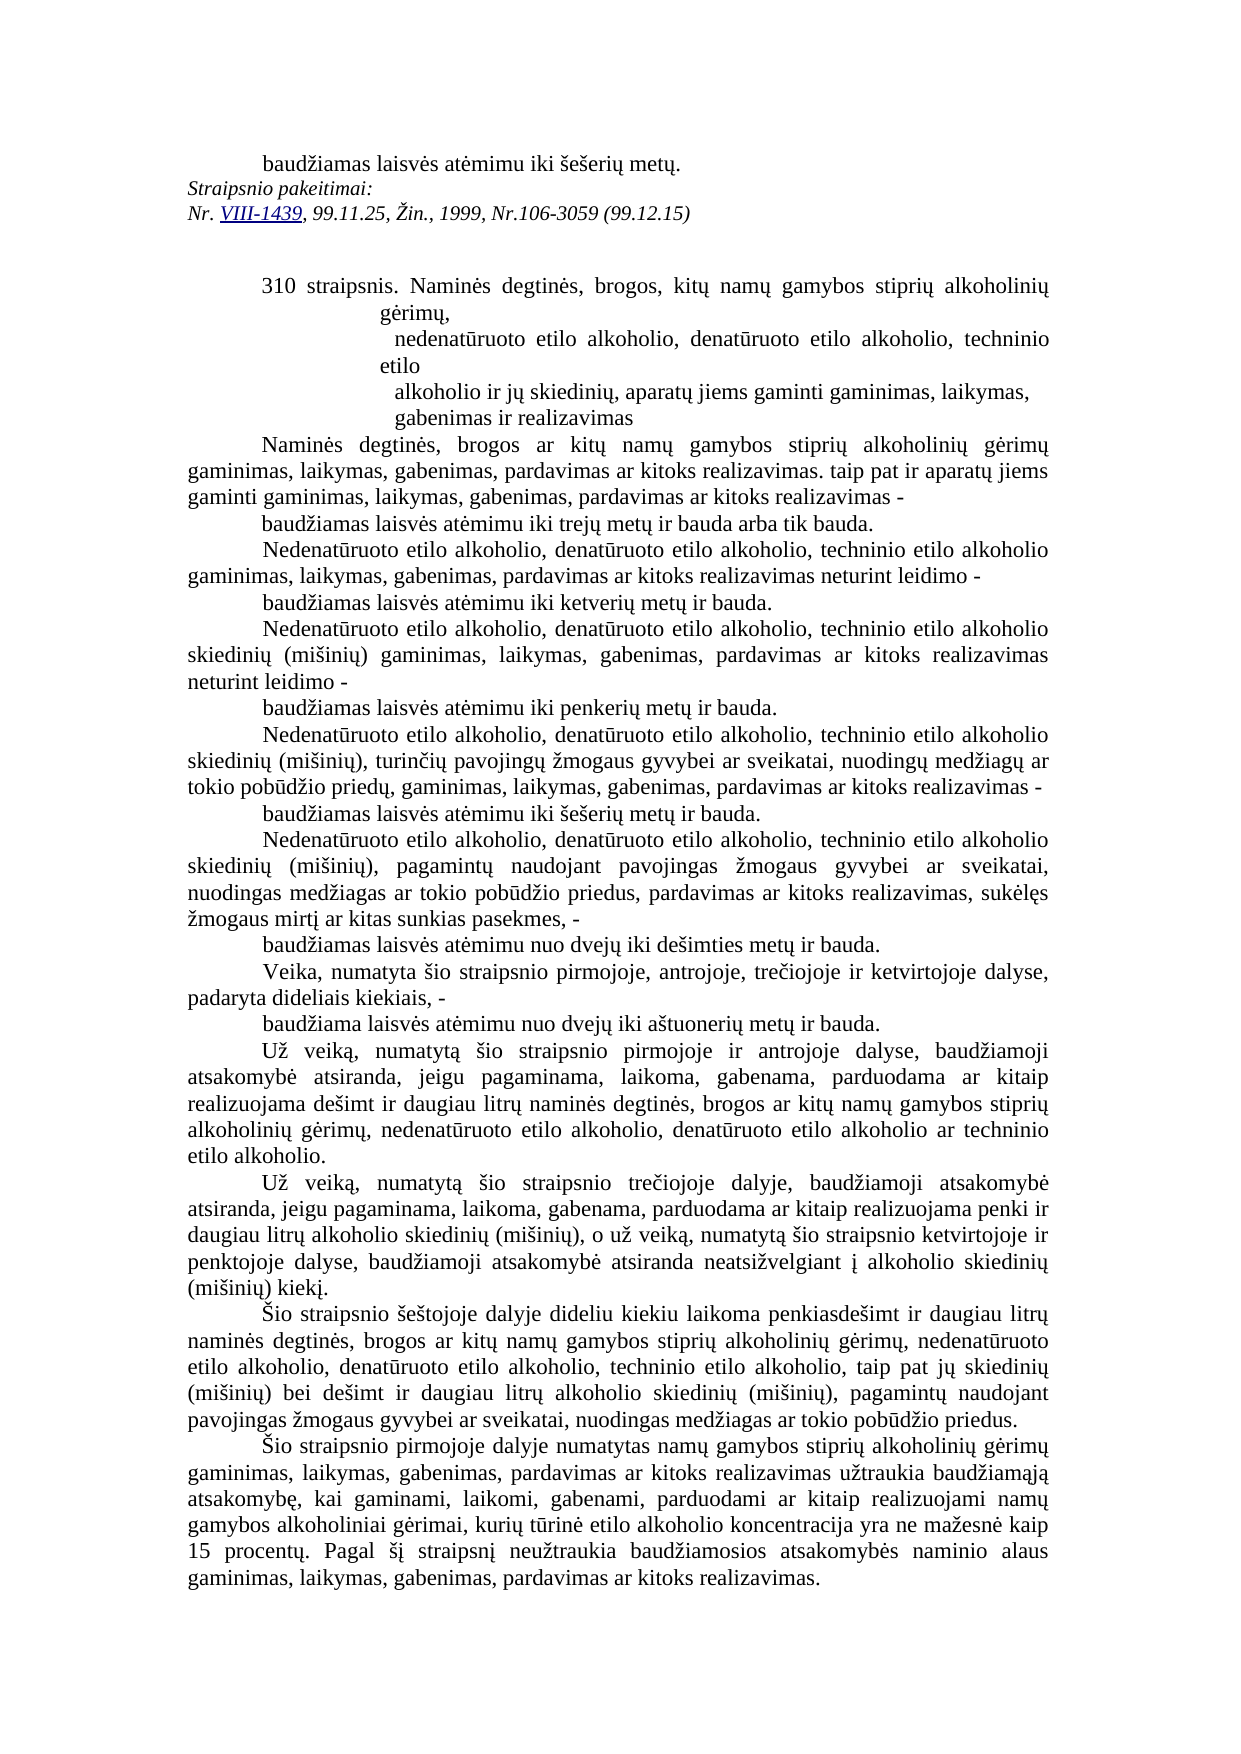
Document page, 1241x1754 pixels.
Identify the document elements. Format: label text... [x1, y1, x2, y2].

text Už veiką, numatytą šio straipsnio pirmojoje ir antrojoje dalyse, baudžiamoji atsakomybė atsiranda, jeigu pagaminama, laikoma, gabenama, parduodama ar kitaip realizuojama dešimt ir daugiau litrų naminės degtinės, brogos ar kitų namų gamybos stiprių alkoholinių gėrimų, nedenatūruoto etilo alkoholio, denatūruoto etilo alkoholio ar techninio etilo alkoholio. [187, 1037, 1050, 1169]
text Nedenatūruoto etilo alkoholio, denatūruoto etilo alkoholio, techninio etilo alkoholio skiedinių (mišinių), turinčių pavojingų žmogaus gyvybei ar sveikatai, nuodingų medžiagų ar tokio pobūdžio priedų, gaminimas, laikymas, gabenimas, pardavimas ar kitoks realizavimas - [187, 721, 1050, 800]
text baudžiamas laisvės atėmimu iki trejų metų ir bauda arba tik bauda. [187, 510, 1050, 536]
text Už veiką, numatytą šio straipsnio trečiojoje dalyje, baudžiamoji atsakomybė atsiranda, jeigu pagaminama, laikoma, gabenama, parduodama ar kitaip realizuojama penki ir daugiau litrų alkoholio skiedinių (mišinių), o už veiką, numatytą šio straipsnio ketvirtojoje ir penktojoje dalyse, baudžiamoji atsakomybė atsiranda neatsižvelgiant į alkoholio skiedinių (mišinių) kiekį. [187, 1169, 1050, 1300]
text Straipsnio pakeitimai: [187, 176, 1050, 200]
text baudžiama laisvės atėmimu nuo dvejų iki aštuonerių metų ir bauda. [187, 1011, 1050, 1037]
text gabenimas ir realizavimas [379, 404, 1050, 431]
text baudžiamas laisvės atėmimu nuo dvejų iki dešimties metų ir bauda. [187, 931, 1050, 958]
text Nedenatūruoto etilo alkoholio, denatūruoto etilo alkoholio, techninio etilo alkoholio skiedinių (mišinių) gaminimas, laikymas, gabenimas, pardavimas ar kitoks realizavimas neturint leidimo - [187, 615, 1050, 694]
text baudžiamas laisvės atėmimu iki šešerių metų. [187, 150, 1050, 176]
text baudžiamas laisvės atėmimu iki ketverių metų ir bauda. [187, 589, 1050, 615]
text 310 straipsnis. Naminės degtinės, brogos, kitų namų gamybos stiprių alkoholinių gėrimų, [261, 273, 1050, 325]
text baudžiamas laisvės atėmimu iki penkerių metų ir bauda. [187, 694, 1050, 721]
text Naminės degtinės, brogos ar kitų namų gamybos stiprių alkoholinių gėrimų gaminimas, laikymas, gabenimas, pardavimas ar kitoks realizavimas. taip pat ir aparatų jiems gaminti gaminimas, laikymas, gabenimas, pardavimas ar kitoks realizavimas - [187, 431, 1050, 510]
text Nedenatūruoto etilo alkoholio, denatūruoto etilo alkoholio, techninio etilo alkoholio gaminimas, laikymas, gabenimas, pardavimas ar kitoks realizavimas neturint leidimo - [187, 536, 1050, 589]
text baudžiamas laisvės atėmimu iki šešerių metų ir bauda. [187, 800, 1050, 826]
text Veika, numatyta šio straipsnio pirmojoje, antrojoje, trečiojoje ir ketvirtojoje dalyse, padaryta dideliais kiekiais, - [187, 958, 1050, 1011]
text Nr. VIII-1439, 99.11.25, Žin., 1999, Nr.106-3059 (99.12.15) [187, 200, 1050, 224]
text Šio straipsnio šeštojoje dalyje dideliu kiekiu laikoma penkiasdešimt ir daugiau litrų naminės degtinės, brogos ar kitų namų gamybos stiprių alkoholinių gėrimų, nedenatūruoto etilo alkoholio, denatūruoto etilo alkoholio, techninio etilo alkoholio, taip pat jų skiedinių (mišinių) bei dešimt ir daugiau litrų alkoholio skiedinių (mišinių), pagamintų naudojant pavojingas žmogaus gyvybei ar sveikatai, nuodingas medžiagas ar tokio pobūdžio priedus. [187, 1300, 1050, 1432]
text nedenatūruoto etilo alkoholio, denatūruoto etilo alkoholio, techninio etilo [379, 325, 1050, 378]
text Šio straipsnio pirmojoje dalyje numatytas namų gamybos stiprių alkoholinių gėrimų gaminimas, laikymas, gabenimas, pardavimas ar kitoks realizavimas užtraukia baudžiamąją atsakomybę, kai gaminami, laikomi, gabenami, parduodami ar kitaip realizuojami namų gamybos alkoholiniai gėrimai, kurių tūrinė etilo alkoholio koncentracija yra ne mažesnė kaip 15 procentų. Pagal šį straipsnį neužtraukia baudžiamosios atsakomybės naminio alaus gaminimas, laikymas, gabenimas, pardavimas ar kitoks realizavimas. [187, 1432, 1050, 1590]
text alkoholio ir jų skiedinių, aparatų jiems gaminti gaminimas, laikymas, [379, 378, 1050, 404]
text Nedenatūruoto etilo alkoholio, denatūruoto etilo alkoholio, techninio etilo alkoholio skiedinių (mišinių), pagamintų naudojant pavojingas žmogaus gyvybei ar sveikatai, nuodingas medžiagas ar tokio pobūdžio priedus, pardavimas ar kitoks realizavimas, sukėlęs žmogaus mirtį ar kitas sunkias pasekmes, - [187, 826, 1050, 931]
